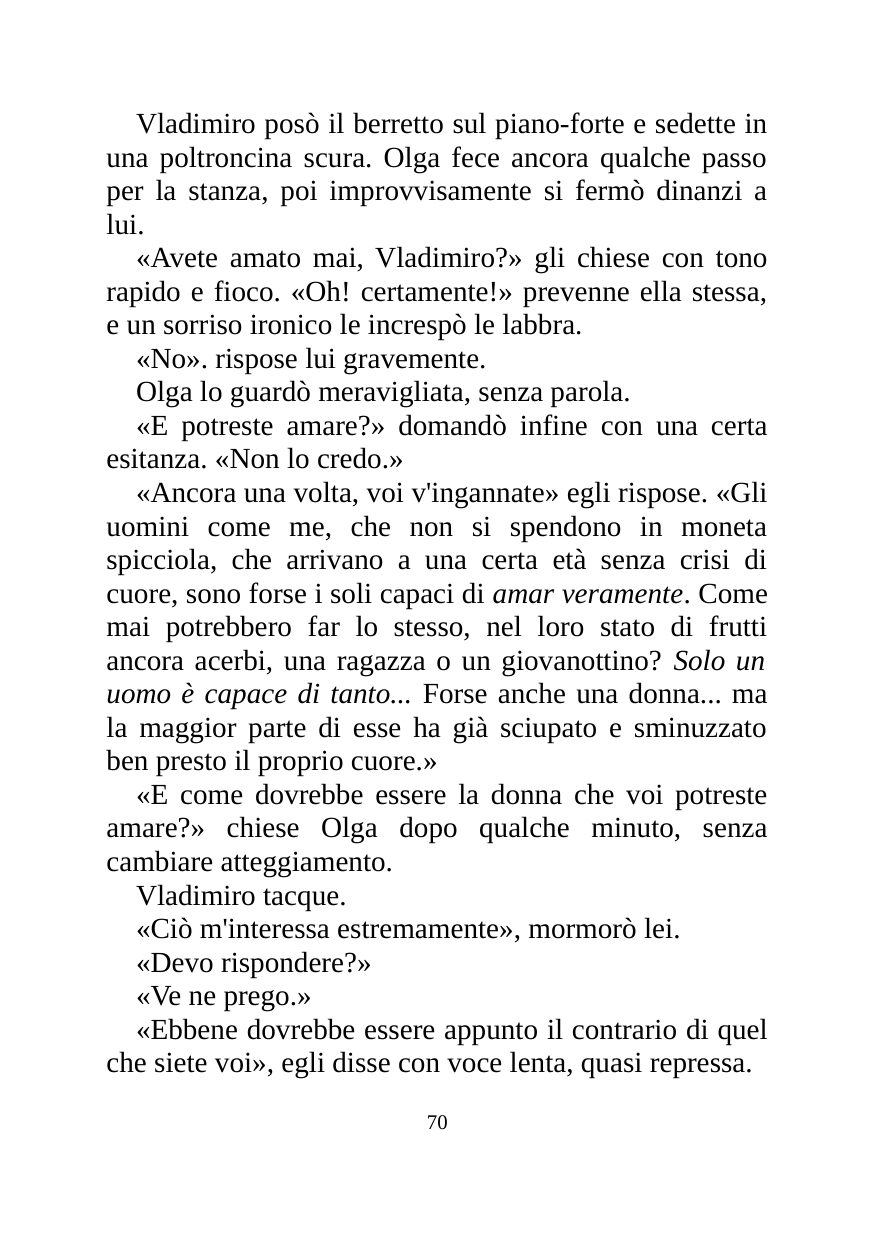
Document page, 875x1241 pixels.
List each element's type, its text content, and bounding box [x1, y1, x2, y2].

text «Ancora una volta, voi v'ingannate» egli rispose. «Gli uomini come me, che non si spendono in moneta spicciola, che arrivano a una certa età senza crisi di cuore, sono forse i soli capaci di amar veramente. Come mai potrebbero far lo stesso, nel loro stato di frutti ancora acerbi, una ragazza o un giovanottino? Solo un uomo è capace di tanto... Forse anche una donna... ma la maggior parte di esse ha già sciupato e sminuzzato ben presto il proprio cuore.» [106, 475, 768, 777]
text «Avete amato mai, Vladimiro?» gli chiese con tono rapido e fioco. «Oh! certamente!» prevenne ella stessa, e un sorriso ironico le increspò le labbra. [106, 240, 768, 341]
text «Ve ne prego.» [106, 978, 768, 1012]
text «Ciò m'interessa estremamente», mormorò lei. [106, 911, 768, 945]
text «E come dovrebbe essere la donna che voi potreste amare?» chiese Olga dopo qualche minuto, senza cambiare atteggiamento. [106, 777, 768, 878]
text Vladimiro tacque. [106, 878, 768, 911]
text «No». rispose lui gravemente. [106, 341, 768, 374]
text «E potreste amare?» domandò infine con una certa esitanza. «Non lo credo.» [106, 408, 768, 475]
text Vladimiro posò il berretto sul piano-forte e sedette in una poltroncina scura. Olga fece ancora qualche passo per la stanza, poi improvvisamente si fermò dinanzi a lui. [106, 106, 768, 240]
text Olga lo guardò meravigliata, senza parola. [106, 374, 768, 408]
text «Ebbene dovrebbe essere appunto il contrario di quel che siete voi», egli disse con voce lenta, quasi repressa. [106, 1012, 768, 1079]
text «Devo rispondere?» [106, 945, 768, 978]
